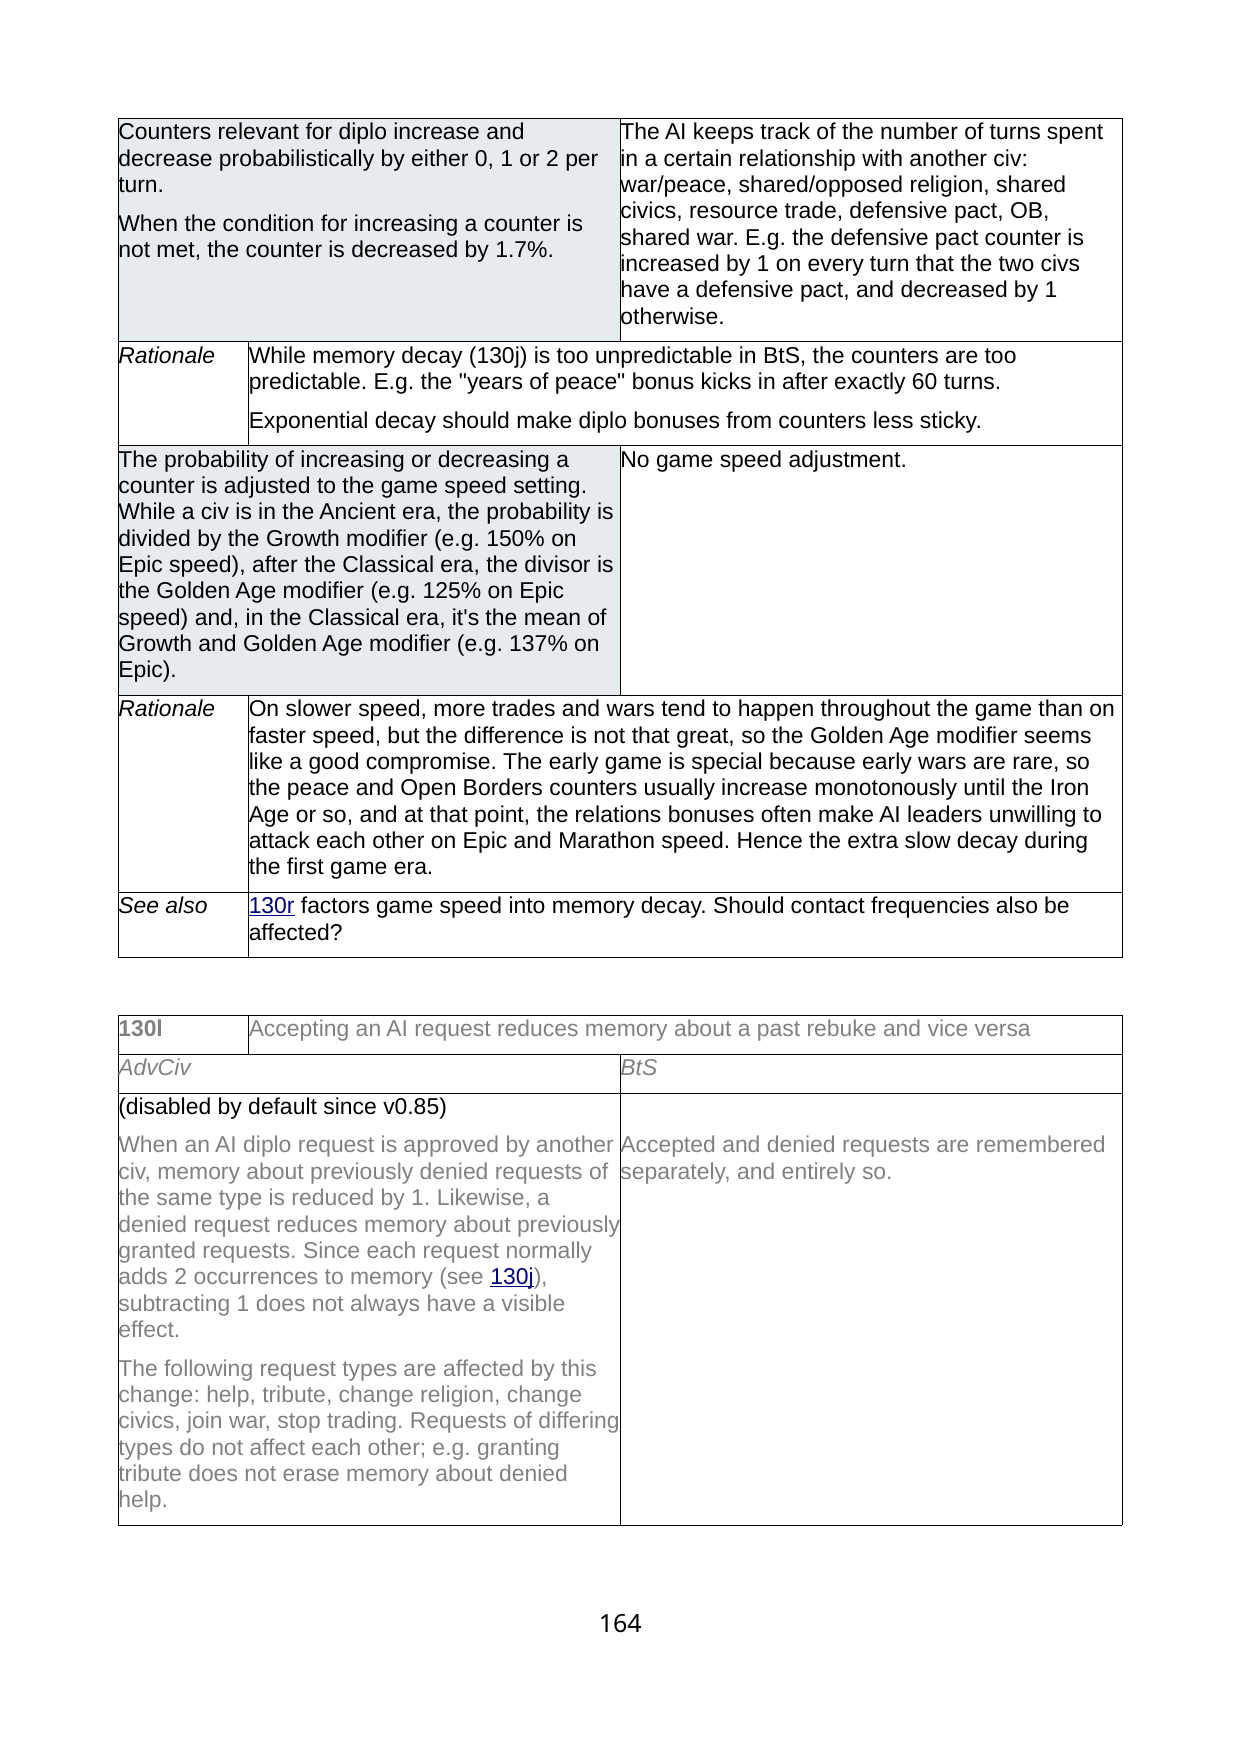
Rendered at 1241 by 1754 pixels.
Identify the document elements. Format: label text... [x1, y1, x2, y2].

table_cell AdvCiv [119, 1055, 620, 1093]
table_header 130l [119, 1016, 248, 1054]
table_cell Rationale [119, 696, 248, 892]
table_cell Rationale [119, 342, 248, 445]
table_cell 130r factors game speed into memory decay. Should contact frequencies also be affected? [249, 893, 1122, 957]
table_cell BtS [621, 1055, 1122, 1093]
table_cell (disabled by default since v0.85) When an AI diplo request is approved by another civ, memory about previously denied requests of the same type is reduced by 1. Likewise, a denied request reduces memory about previously granted requests. Since each request normally adds 2 occurrences to memory (see 130j), subtracting 1 does not always have a visible effect. The following request types are affected by this change: help, tribute, change religion, change civics, join war, stop trading. Requests of differing types do not affect each other; e.g. granting tribute does not erase memory about denied help. [119, 1094, 620, 1525]
table_cell While memory decay (130j) is too unpredictable in BtS, the counters are too predictable. E.g. the "years of peace" bonus kicks in after exactly 60 turns. Exponential decay should make diplo bonuses from counters less sticky. [249, 342, 1122, 445]
table_header Accepting an AI request reduces memory about a past rebuke and vice versa [249, 1016, 1122, 1054]
table_cell The AI keeps track of the number of turns spent in a certain relationship with another civ: war/peace, shared/opposed religion, shared civics, resource trade, defensive pact, OB, shared war. E.g. the defensive pact counter is increased by 1 on every turn that the two civs have a defensive pact, and decreased by 1 otherwise. [621, 119, 1122, 341]
table_cell Counters relevant for diplo increase and decrease probabilistically by either 0, 1 or 2 per turn. When the condition for increasing a counter is not met, the counter is decreased by 1.7%. [119, 119, 620, 341]
table_cell No game speed adjustment. [621, 446, 1122, 695]
table_cell The probability of increasing or decreasing a counter is adjusted to the game speed setting. While a civ is in the Ancient era, the probability is divided by the Growth modifier (e.g. 150% on Epic speed), after the Classical era, the divisor is the Golden Age modifier (e.g. 125% on Epic speed) and, in the Classical era, it's the mean of Growth and Golden Age modifier (e.g. 137% on Epic). [119, 446, 620, 695]
table_cell Accepted and denied requests are remembered separately, and entirely so. [621, 1094, 1122, 1525]
table_cell On slower speed, more trades and wars tend to happen throughout the game than on faster speed, but the difference is not that great, so the Golden Age modifier seems like a good compromise. The early game is special because early wars are rare, so the peace and Open Borders counters usually increase monotonously until the Iron Age or so, and at that point, the relations bonuses often make AI leaders unwilling to attack each other on Epic and Marathon speed. Hence the extra slow decay during the first game era. [249, 696, 1122, 892]
table_cell See also [119, 893, 248, 957]
